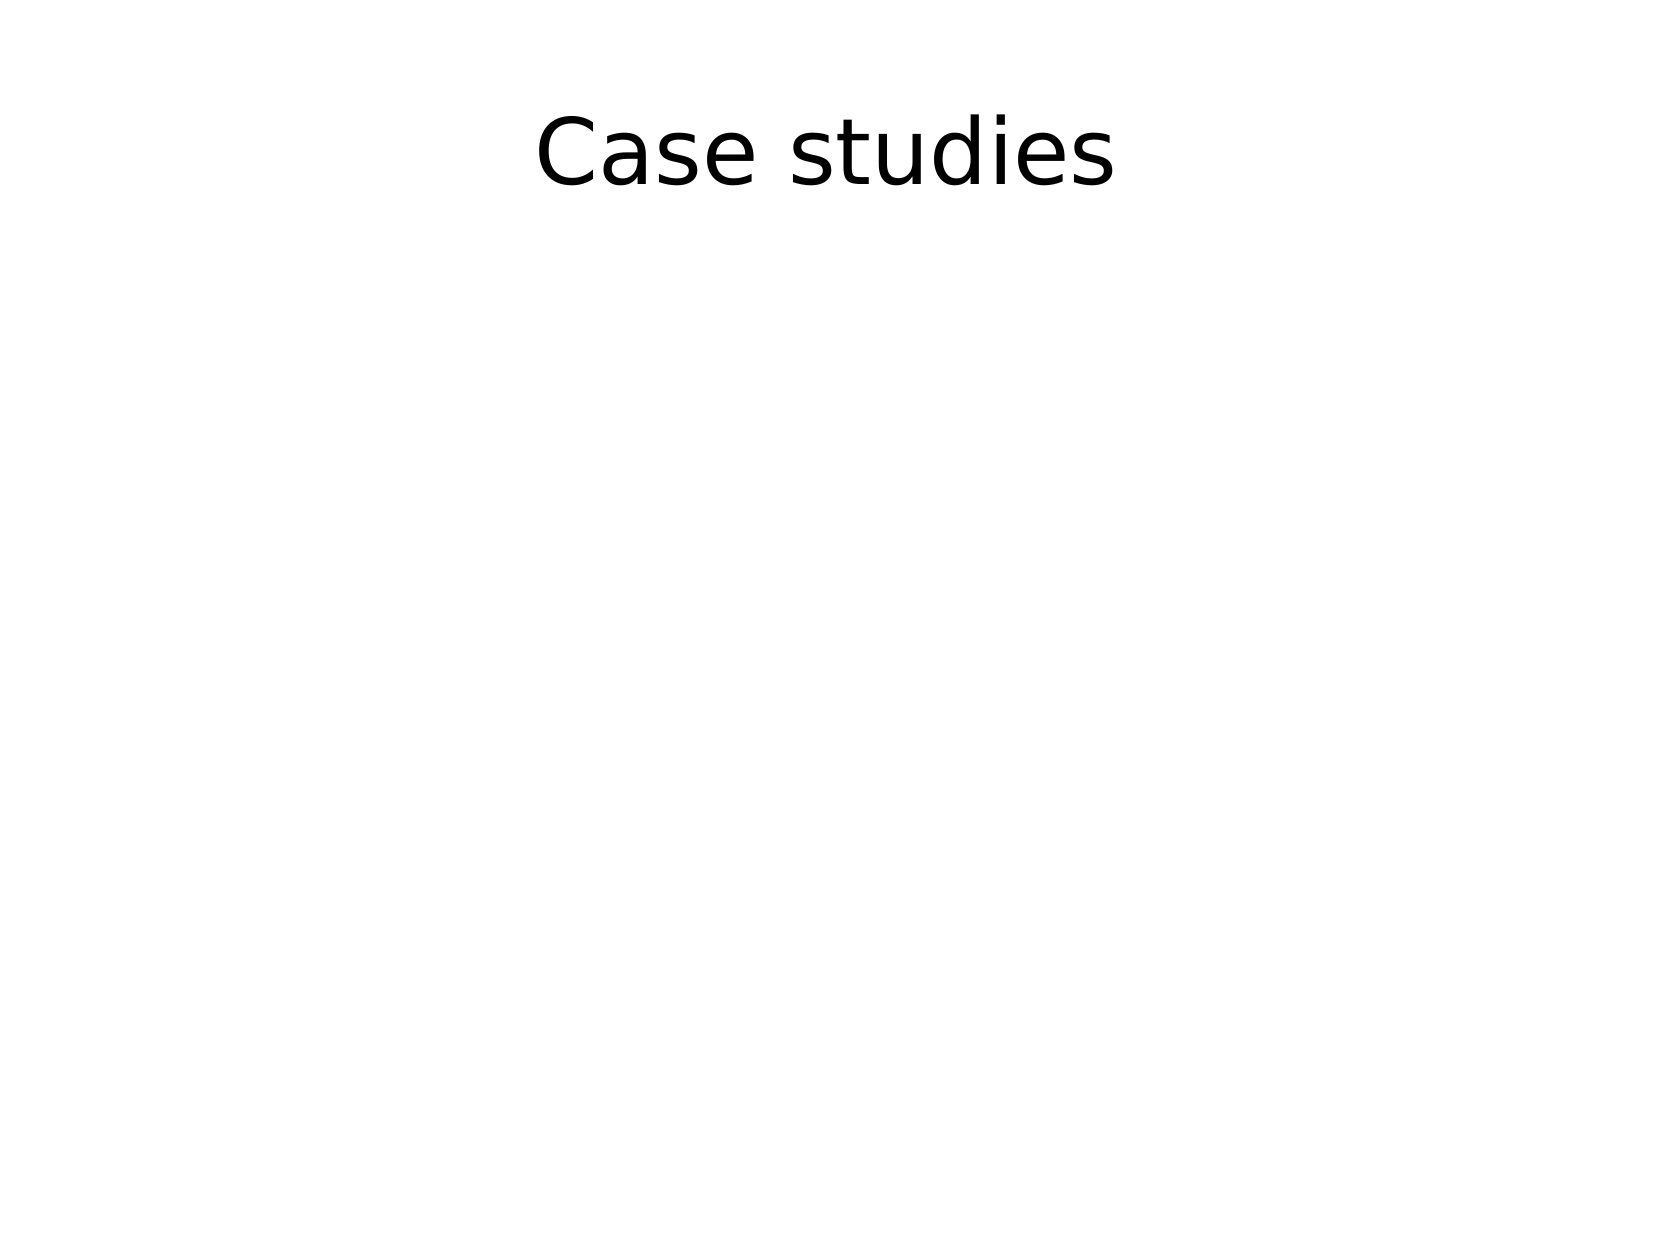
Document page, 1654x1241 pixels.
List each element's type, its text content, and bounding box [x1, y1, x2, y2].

title Case studies [82, 49, 1571, 257]
